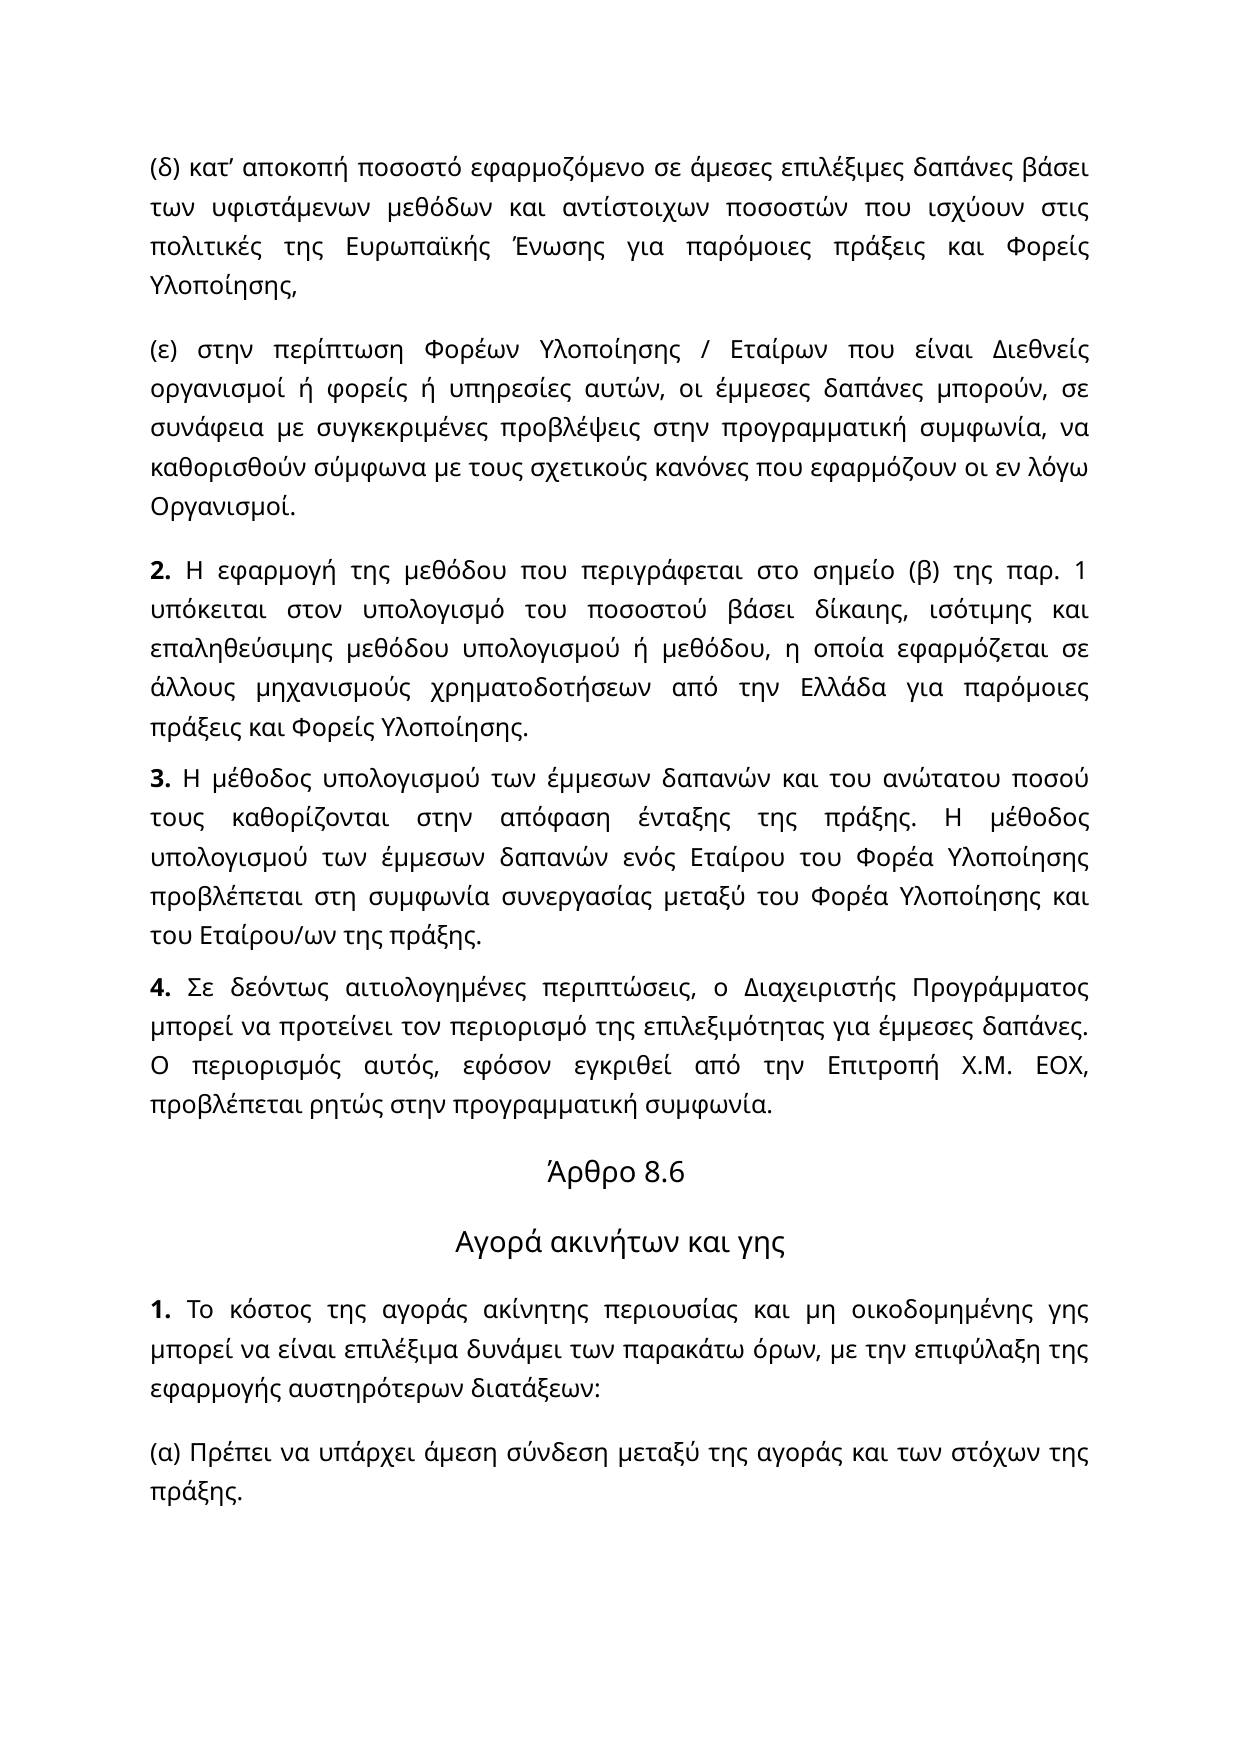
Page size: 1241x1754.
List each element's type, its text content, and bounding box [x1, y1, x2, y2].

subtitle Άρθρο 8.6 [150, 1151, 1090, 1191]
text 3. Η μέθοδος υπολογισμού των έμμεσων δαπανών και του ανώτατου ποσού τους καθορίζονται στην απόφαση ένταξης της πράξης. Η μέθοδος υπολογισμού των έμμεσων δαπανών ενός Εταίρου του Φορέα Υλοποίησης προβλέπεται στη συμφωνία συνεργασίας μεταξύ του Φορέα Υλοποίησης και του Εταίρου/ων της πράξης. [150, 761, 1090, 952]
subtitle Αγορά ακινήτων και γης [150, 1221, 1090, 1261]
text (ε) στην περίπτωση Φορέων Υλοποίησης / Εταίρων που είναι Διεθνείς οργανισμοί ή φορείς ή υπηρεσίες αυτών, οι έμμεσες δαπάνες μπορούν, σε συνάφεια με συγκεκριμένες προβλέψεις στην προγραμματική συμφωνία, να καθορισθούν σύμφωνα με τους σχετικούς κανόνες που εφαρμόζουν οι εν λόγω Οργανισμοί. [150, 332, 1090, 522]
text 1. Το κόστος της αγοράς ακίνητης περιουσίας και μη οικοδομημένης γης μπορεί να είναι επιλέξιμα δυνάμει των παρακάτω όρων, με την επιφύλαξη της εφαρμογής αυστηρότερων διατάξεων: [150, 1292, 1090, 1404]
text 4. Σε δεόντως αιτιολογημένες περιπτώσεις, ο Διαχειριστής Προγράμματος μπορεί να προτείνει τον περιορισμό της επιλεξιμότητας για έμμεσες δαπάνες. Ο περιορισμός αυτός, εφόσον εγκριθεί από την Επιτροπή Χ.Μ. ΕΟΧ, προβλέπεται ρητώς στην προγραμματική συμφωνία. [150, 969, 1090, 1121]
text 2. Η εφαρμογή της μεθόδου που περιγράφεται στο σημείο (β) της παρ. 1 υπόκειται στον υπολογισμό του ποσοστού βάσει δίκαιης, ισότιμης και επαληθεύσιμης μεθόδου υπολογισμού ή μεθόδου, η οποία εφαρμόζεται σε άλλους μηχανισμούς χρηματοδοτήσεων από την Ελλάδα για παρόμοιες πράξεις και Φορείς Υλοποίησης. [150, 552, 1090, 743]
text (α) Πρέπει να υπάρχει άμεση σύνδεση μεταξύ της αγοράς και των στόχων της πράξης. [150, 1434, 1090, 1508]
text (δ) κατ’ αποκοπή ποσοστό εφαρμοζόμενο σε άμεσες επιλέξιμες δαπάνες βάσει των υφιστάμενων μεθόδων και αντίστοιχων ποσοστών που ισχύουν στις πολιτικές της Ευρωπαϊκής Ένωσης για παρόμοιες πράξεις και Φορείς Υλοποίησης, [150, 150, 1090, 302]
